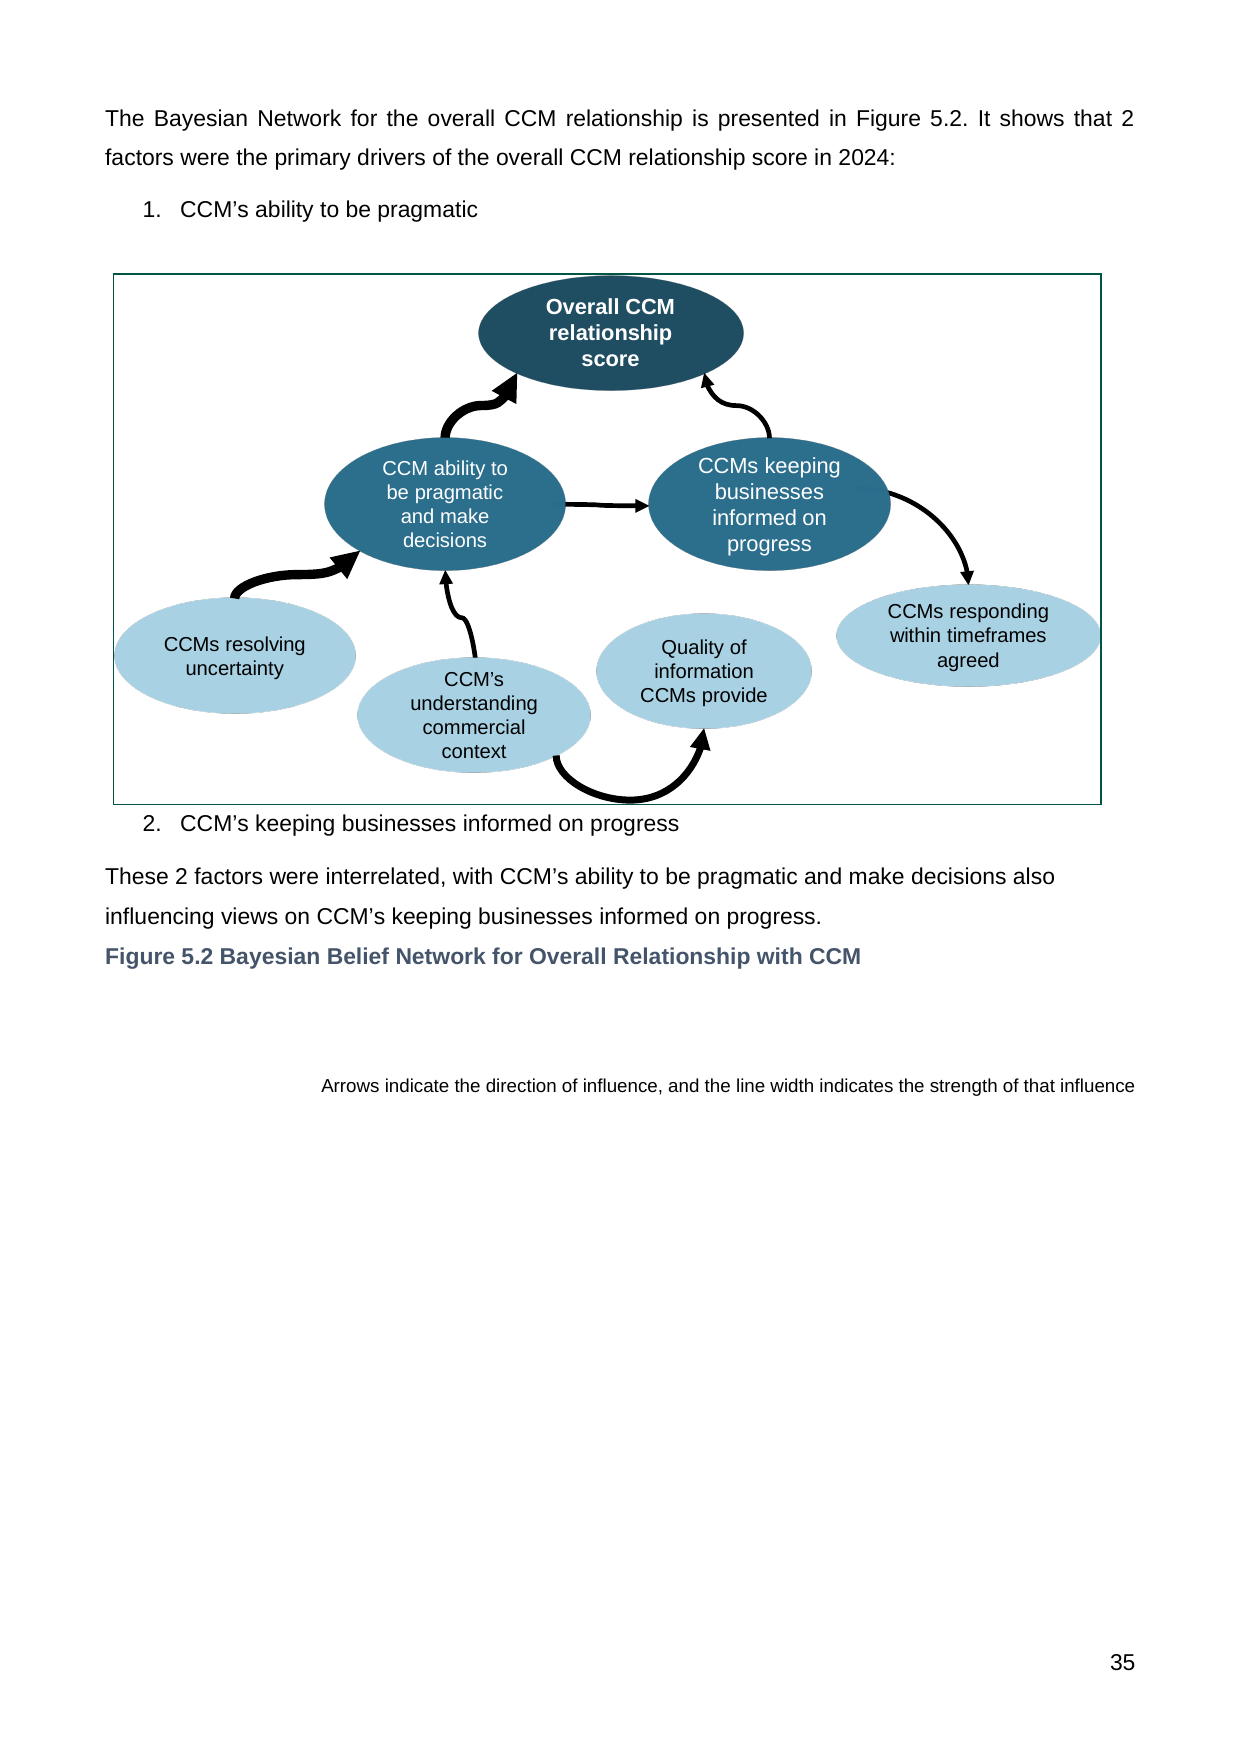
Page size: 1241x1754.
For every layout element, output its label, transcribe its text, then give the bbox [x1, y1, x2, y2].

text Figure 5.2 Bayesian Belief Network for Overall Relationship with CCM [105, 943, 1135, 1053]
text The Bayesian Network for the overall CCM relationship is presented in Figure 5.2. It shows that 2 factors were the primary drivers of the overall CCM relationship score in 2024: [105, 105, 1135, 177]
text Arrows indicate the direction of influence, and the line width indicates the strength of that influence [142, 1075, 1135, 1102]
list CCM’s keeping businesses informed on progress [142, 249, 1135, 843]
text These 2 factors were interrelated, with CCM’s ability to be pragmatic and make decisions also influencing views on CCM’s keeping businesses informed on progress. [105, 863, 1135, 937]
list CCM’s ability to be pragmatic [142, 196, 1135, 230]
